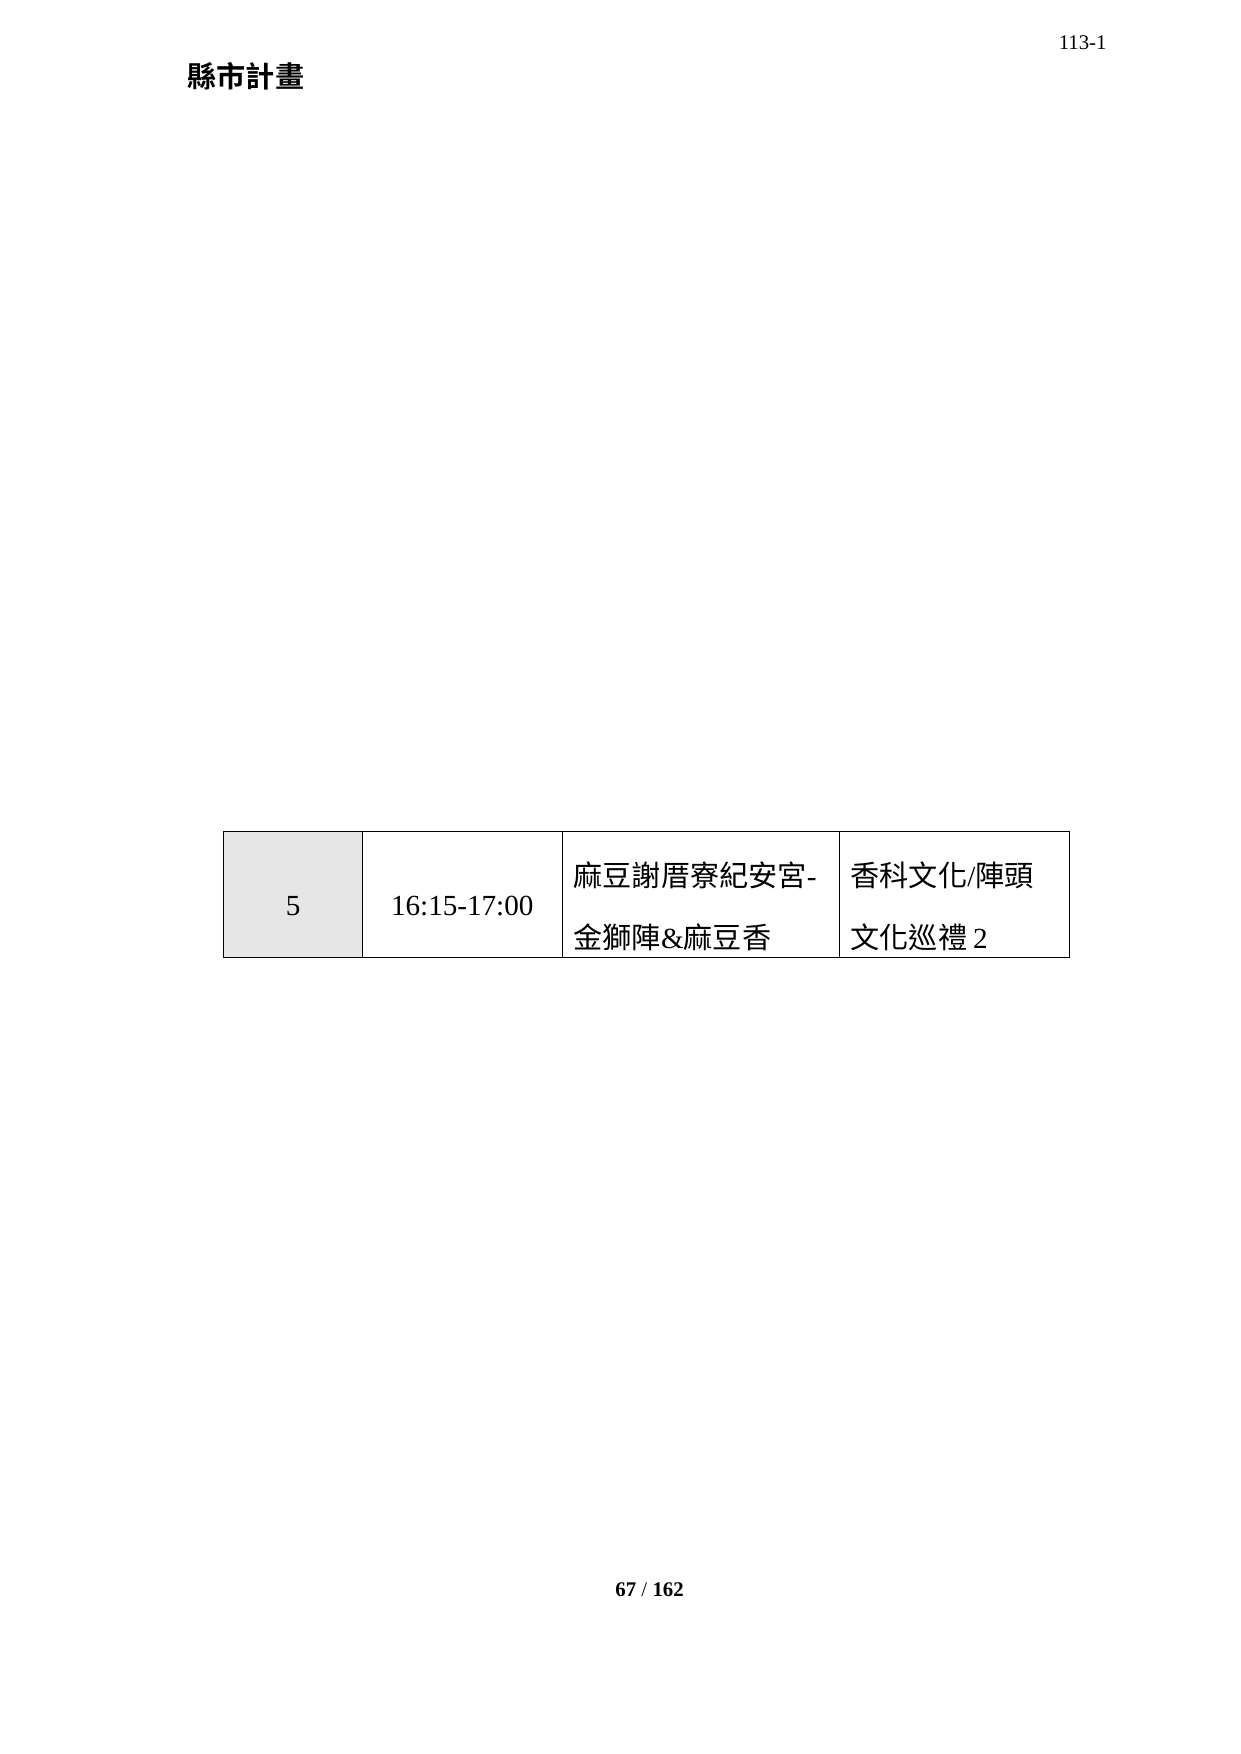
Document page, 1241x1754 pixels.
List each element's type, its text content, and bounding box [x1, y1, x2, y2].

table_cell 5 [224, 832, 362, 957]
table_cell 香科文化/陣頭文化巡禮2 [840, 832, 1069, 957]
table_cell 麻豆謝厝寮紀安宮-金獅陣&麻豆香 [563, 832, 839, 957]
table_cell 16:15-17:00 [363, 832, 562, 957]
